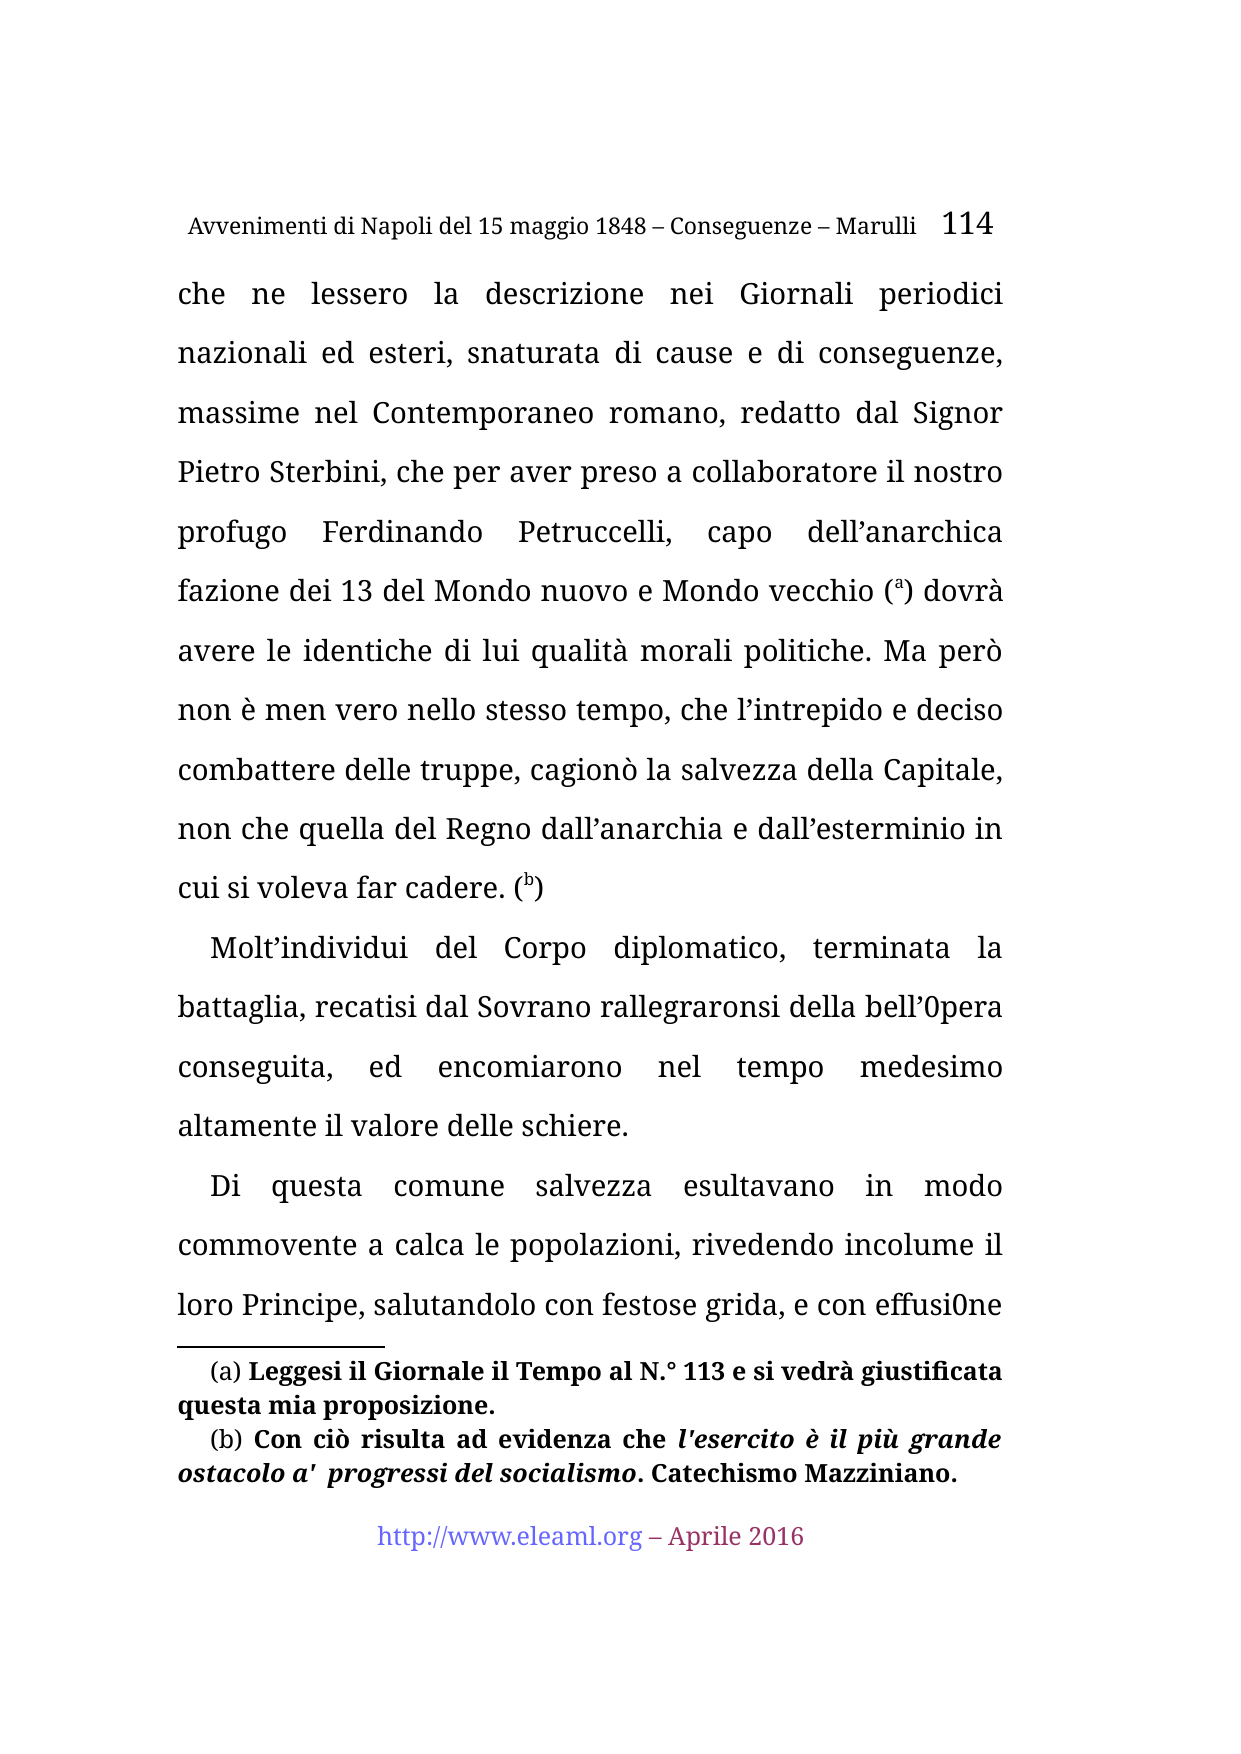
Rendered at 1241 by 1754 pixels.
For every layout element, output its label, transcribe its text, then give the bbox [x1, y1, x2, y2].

text Molt’individui del Corpo diplomatico, terminata la battaglia, recatisi dal Sovrano rallegraronsi della bell’0pera conseguita, ed encomiarono nel tempo medesimo altamente il valore delle schiere. [177, 927, 1004, 1145]
text Leggesi il Giornale il Tempo al N.° 113 e si vedrà giustificata questa mia proposizione. [177, 1353, 1004, 1421]
text Con ciò risulta ad evidenza che l'esercito è il più grande ostacolo a' progressi del socialismo. Catechismo Mazziniano. [177, 1421, 1004, 1489]
text Di questa comune salvezza esultavano in modo commovente a calca le popolazioni, rivedendo incolume il loro Principe, salutandolo con festose grida, e con effusi0ne [177, 1165, 1004, 1324]
text che ne lessero la descrizione nei Giornali periodici nazionali ed esteri, snaturata di cause e di conseguenze, massime nel Contemporaneo romano, redatto dal Signor Pietro Sterbini, che per aver preso a collaboratore il nostro profugo Ferdinando Petruccelli, capo dell’anarchica fazione dei 13 del Mondo nuovo e Mondo vecchio () dovrà avere le identiche di lui qualità morali politiche. Ma però non è men vero nello stesso tempo, che l’intrepido e deciso combattere delle truppe, cagionò la salvezza della Capitale, non che quella del Regno dall’anarchia e dall’esterminio in cui si voleva far cadere. () [177, 273, 1004, 907]
